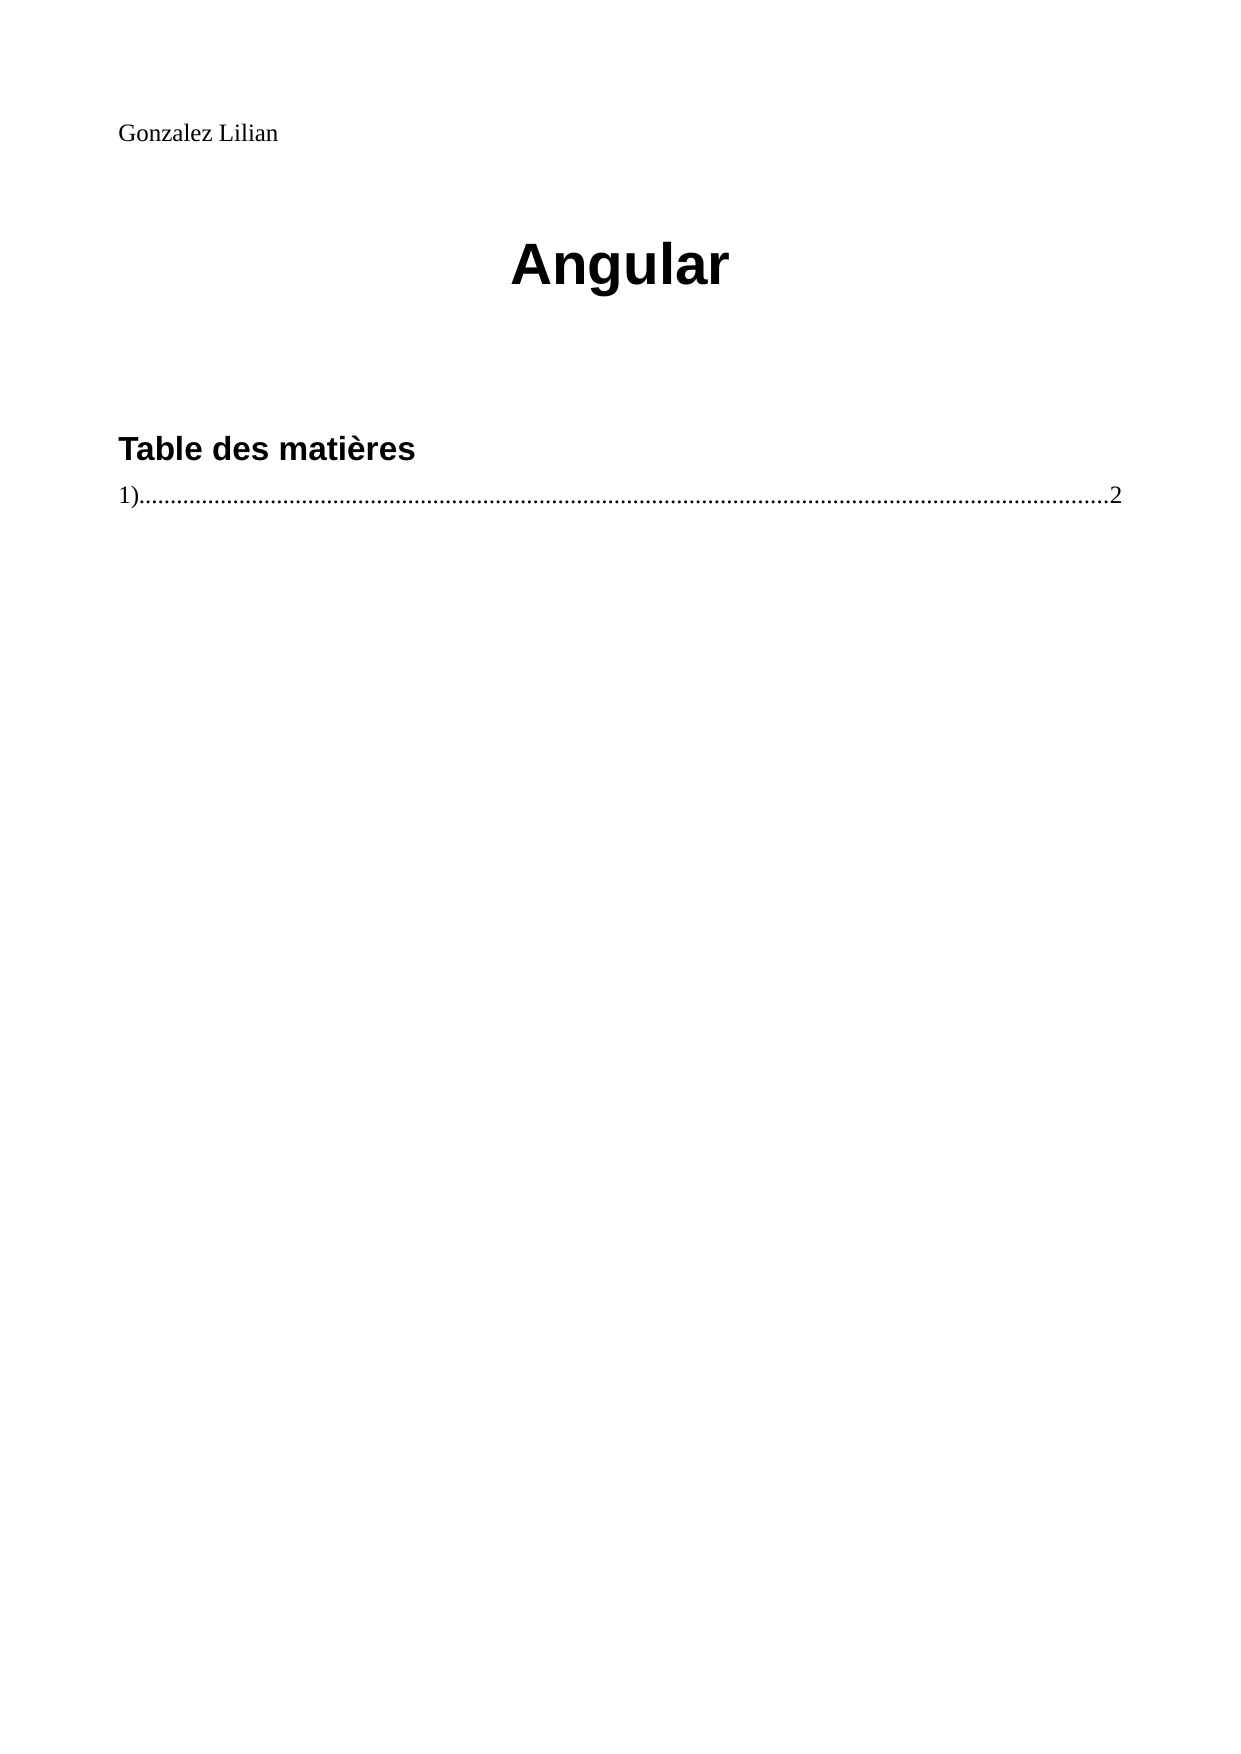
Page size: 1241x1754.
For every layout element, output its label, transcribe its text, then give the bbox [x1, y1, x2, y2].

text Gonzalez Lilian [118, 118, 1122, 147]
subtitle Table des matières [118, 429, 1122, 468]
text 1) 2 [118, 480, 1122, 509]
title Angular [118, 229, 1122, 296]
